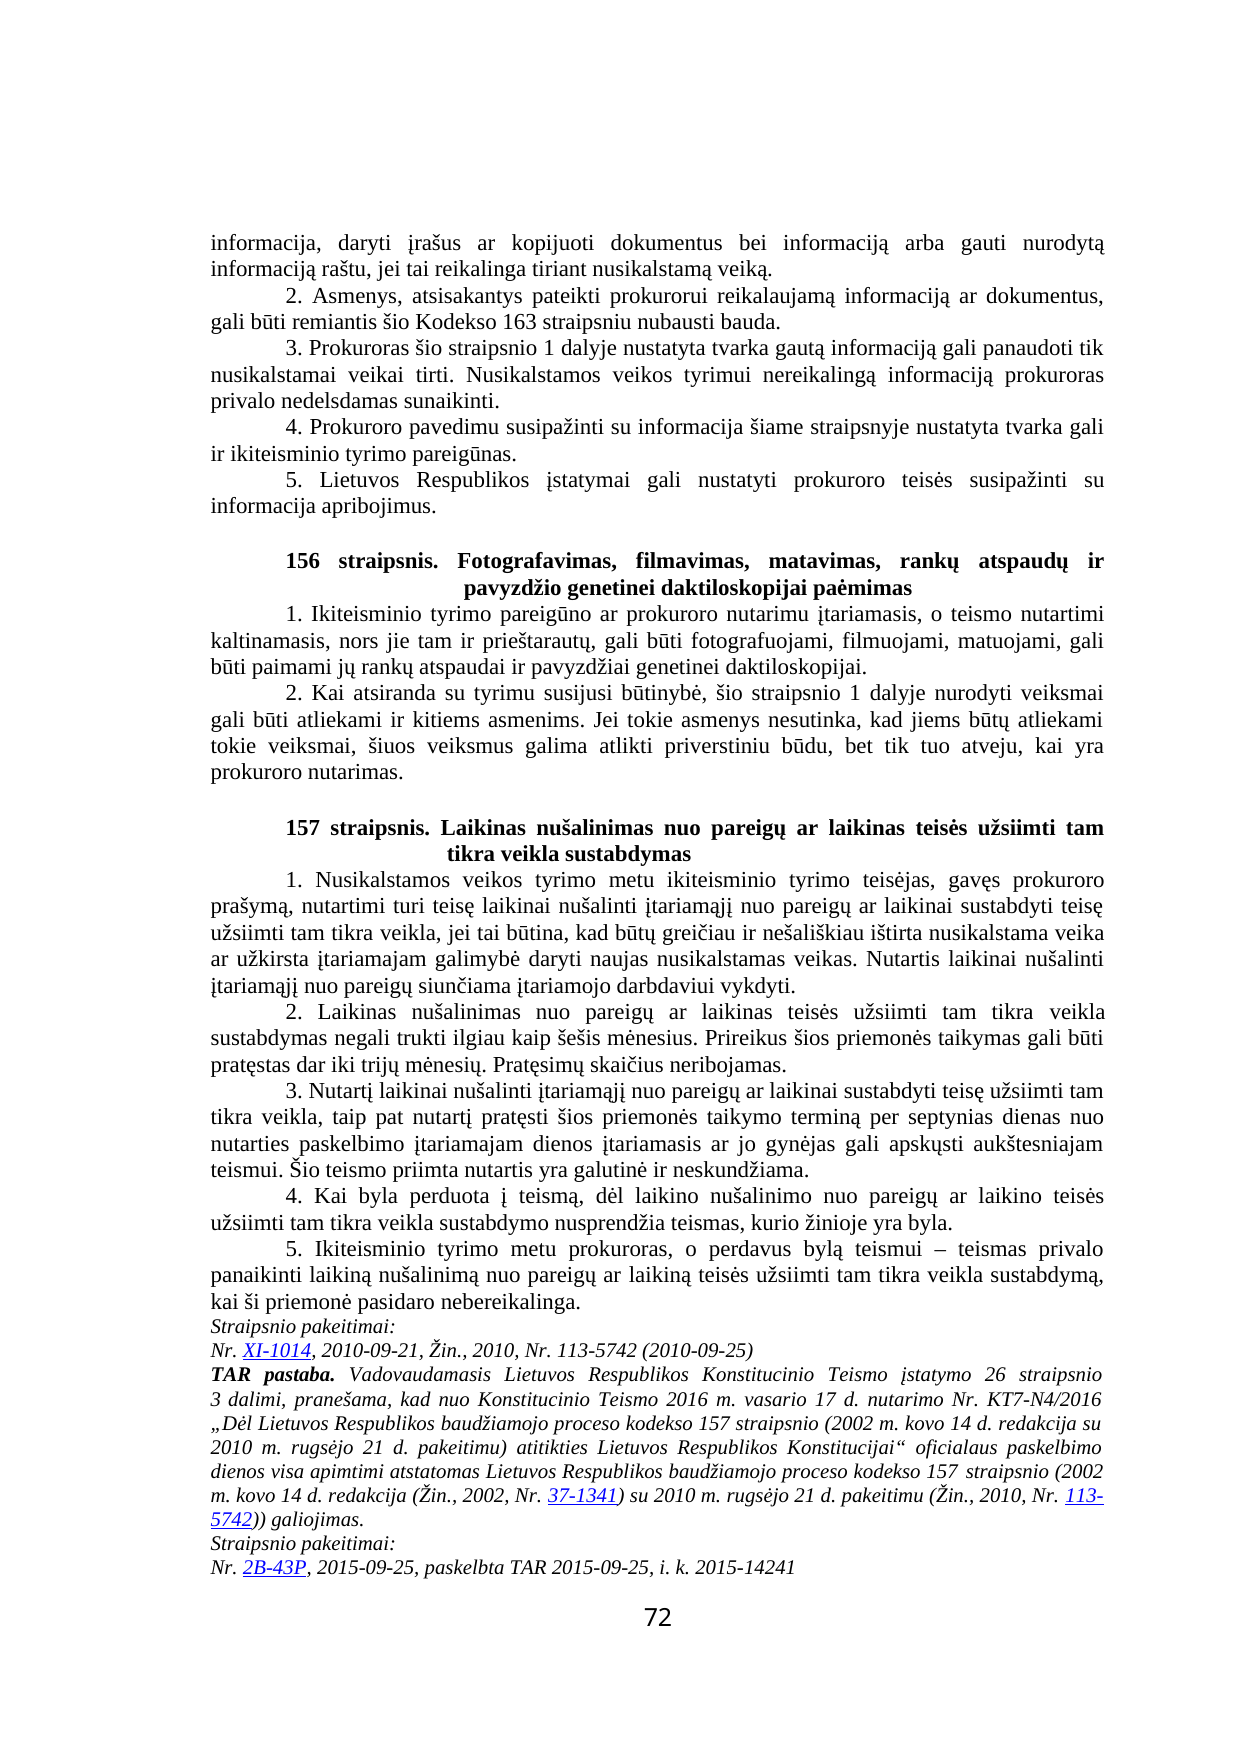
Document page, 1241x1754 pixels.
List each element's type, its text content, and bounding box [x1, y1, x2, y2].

text TAR pastaba. Vadovaudamasis Lietuvos Respublikos Konstitucinio Teismo įstatymo 26 straipsnio 3 dalimi, pranešama, kad nuo Konstitucinio Teismo 2016 m. vasario 17 d. nutarimo Nr. KT7-N4/2016 „Dėl Lietuvos Respublikos baudžiamojo proceso kodekso 157 straipsnio (2002 m. kovo 14 d. redakcija su 2010 m. rugsėjo 21 d. pakeitimu) atitikties Lietuvos Respublikos Konstitucijai“ oficialaus paskelbimo dienos visa apimtimi atstatomas Lietuvos Respublikos baudžiamojo proceso kodekso 157 straipsnio (2002 m. kovo 14 d. redakcija (Žin., 2002, Nr. 37-1341) su 2010 m. rugsėjo 21 d. pakeitimu (Žin., 2010, Nr. 113-5742)) galiojimas. [210, 1362, 1105, 1531]
text informacija, daryti įrašus ar kopijuoti dokumentus bei informaciją arba gauti nurodytą informaciją raštu, jei tai reikalinga tiriant nusikalstamą veiką. [210, 229, 1105, 282]
text 156 straipsnis. Fotografavimas, filmavimas, matavimas, rankų atspaudų ir pavyzdžio genetinei daktiloskopijai paėmimas [285, 548, 1105, 600]
text 157 straipsnis. Laikinas nušalinimas nuo pareigų ar laikinas teisės užsiimti tam tikra veikla sustabdymas [285, 813, 1105, 866]
text 5. Ikiteisminio tyrimo metu prokuroras, o perdavus bylą teismui – teismas privalo panaikinti laikiną nušalinimą nuo pareigų ar laikiną teisės užsiimti tam tikra veikla sustabdymą, kai ši priemonė pasidaro nebereikalinga. [210, 1235, 1105, 1314]
text 3. Nutartį laikinai nušalinti įtariamąjį nuo pareigų ar laikinai sustabdyti teisę užsiimti tam tikra veikla, taip pat nutartį pratęsti šios priemonės taikymo terminą per septynias dienas nuo nutarties paskelbimo įtariamajam dienos įtariamasis ar jo gynėjas gali apskųsti aukštesniajam teismui. Šio teismo priimta nutartis yra galutinė ir neskundžiama. [210, 1077, 1105, 1182]
text 4. Kai byla perduota į teismą, dėl laikino nušalinimo nuo pareigų ar laikino teisės užsiimti tam tikra veikla sustabdymo nusprendžia teismas, kurio žinioje yra byla. [210, 1182, 1105, 1235]
text 4. Prokuroro pavedimu susipažinti su informacija šiame straipsnyje nustatyta tvarka gali ir ikiteisminio tyrimo pareigūnas. [210, 413, 1105, 466]
text 5. Lietuvos Respublikos įstatymai gali nustatyti prokuroro teisės susipažinti su informacija apribojimus. [210, 466, 1105, 519]
text 2. Laikinas nušalinimas nuo pareigų ar laikinas teisės užsiimti tam tikra veikla sustabdymas negali trukti ilgiau kaip šešis mėnesius. Prireikus šios priemonės taikymas gali būti pratęstas dar iki trijų mėnesių. Pratęsimų skaičius neribojamas. [210, 998, 1105, 1077]
text Nr. XI-1014, 2010-09-21, Žin., 2010, Nr. 113-5742 (2010-09-25) [210, 1338, 1105, 1362]
text Nr. 2B-43P, 2015-09-25, paskelbta TAR 2015-09-25, i. k. 2015-14241 [210, 1555, 1105, 1579]
text 3. Prokuroras šio straipsnio 1 dalyje nustatyta tvarka gautą informaciją gali panaudoti tik nusikalstamai veikai tirti. Nusikalstamos veikos tyrimui nereikalingą informaciją prokuroras privalo nedelsdamas sunaikinti. [210, 334, 1105, 413]
text 2. Asmenys, atsisakantys pateikti prokurorui reikalaujamą informaciją ar dokumentus, gali būti remiantis šio Kodekso 163 straipsniu nubausti bauda. [210, 282, 1105, 334]
text 1. Nusikalstamos veikos tyrimo metu ikiteisminio tyrimo teisėjas, gavęs prokuroro prašymą, nutartimi turi teisę laikinai nušalinti įtariamąjį nuo pareigų ar laikinai sustabdyti teisę užsiimti tam tikra veikla, jei tai būtina, kad būtų greičiau ir nešališkiau ištirta nusikalstama veika ar užkirsta įtariamajam galimybė daryti naujas nusikalstamas veikas. Nutartis laikinai nušalinti įtariamąjį nuo pareigų siunčiama įtariamojo darbdaviui vykdyti. [210, 866, 1105, 998]
text 1. Ikiteisminio tyrimo pareigūno ar prokuroro nutarimu įtariamasis, o teismo nutartimi kaltinamasis, nors jie tam ir prieštarautų, gali būti fotografuojami, filmuojami, matuojami, gali būti paimami jų rankų atspaudai ir pavyzdžiai genetinei daktiloskopijai. [210, 600, 1105, 679]
text Straipsnio pakeitimai: [210, 1314, 1105, 1338]
text 2. Kai atsiranda su tyrimu susijusi būtinybė, šio straipsnio 1 dalyje nurodyti veiksmai gali būti atliekami ir kitiems asmenims. Jei tokie asmenys nesutinka, kad jiems būtų atliekami tokie veiksmai, šiuos veiksmus galima atlikti priverstiniu būdu, bet tik tuo atveju, kai yra prokuroro nutarimas. [210, 679, 1105, 785]
text Straipsnio pakeitimai: [210, 1531, 1105, 1555]
